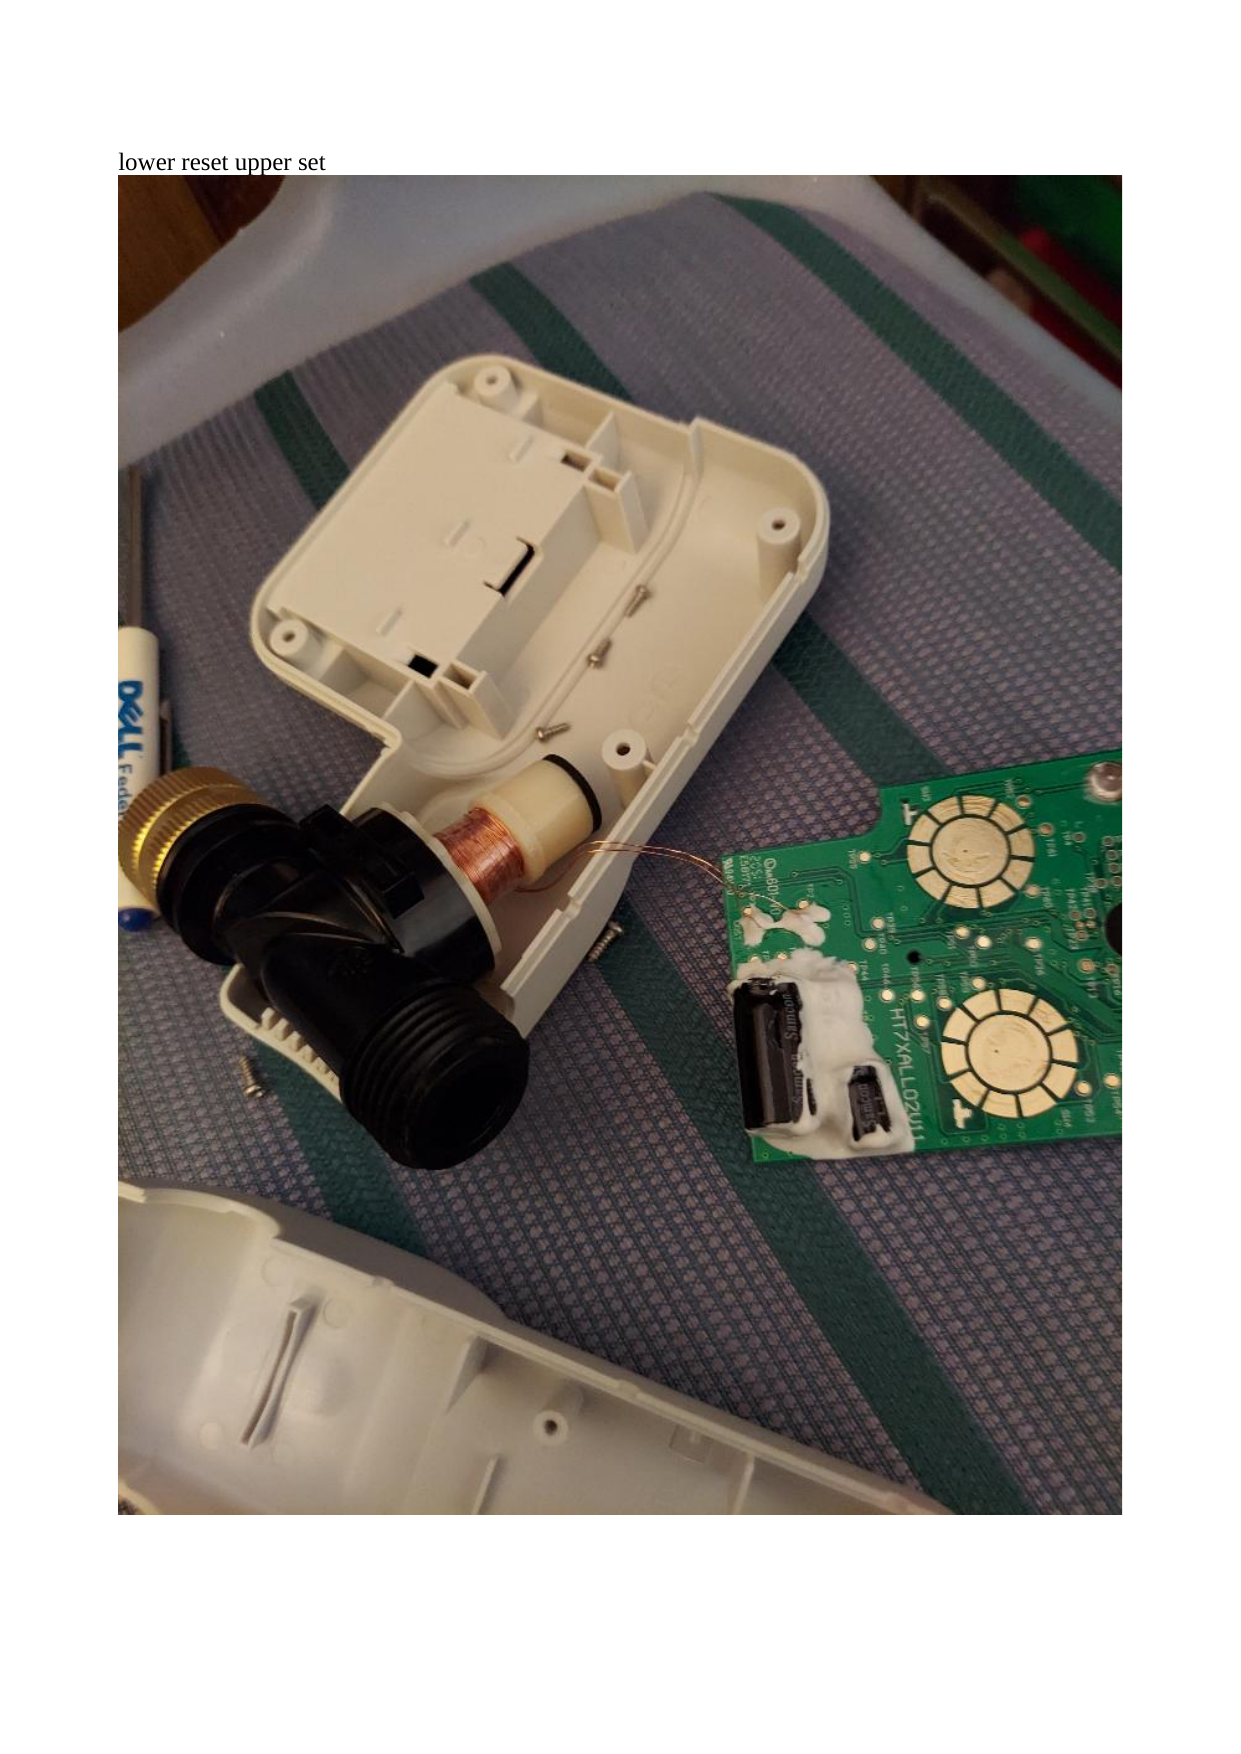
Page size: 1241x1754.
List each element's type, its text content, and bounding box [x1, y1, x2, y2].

picture [118, 175, 1123, 1515]
text lower reset upper set [118, 147, 1122, 175]
